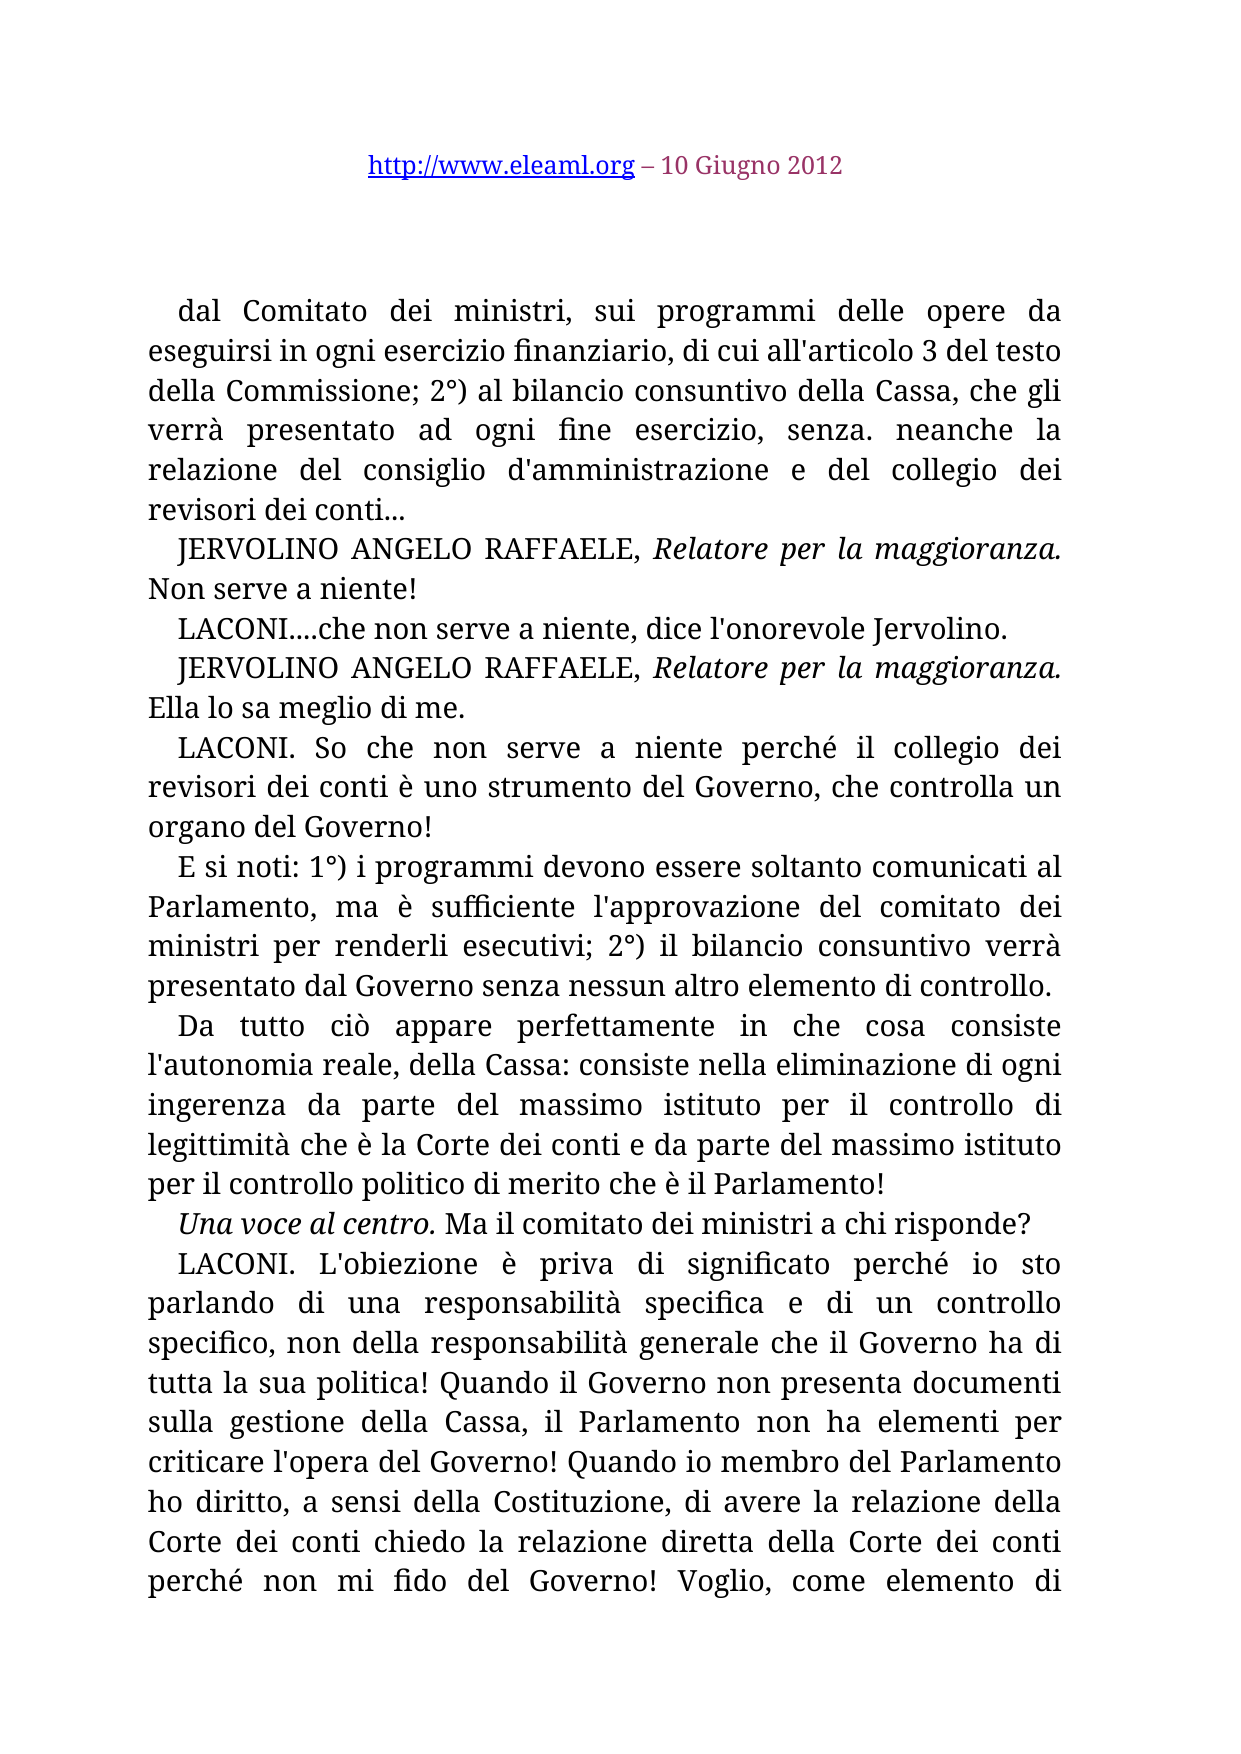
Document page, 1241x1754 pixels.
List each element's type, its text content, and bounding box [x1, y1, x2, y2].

text Una voce al centro. Ma il comitato dei ministri a chi risponde? [148, 1203, 1063, 1243]
text JERVOLINO ANGELO RAFFAELE, Relatore per la maggioranza. Ella lo sa meglio di me. [148, 648, 1063, 727]
text LACONI....che non serve a niente, dice l'onorevole Jervolino. [148, 608, 1063, 648]
text dal Comitato dei ministri, sui programmi delle opere da eseguirsi in ogni esercizio finanziario, di cui all'articolo 3 del testo della Commissione; 2°) al bilancio consuntivo della Cassa, che gli verrà presentato ad ogni fine esercizio, senza. neanche la relazione del consiglio d'amministrazione e del collegio dei revisori dei conti... [148, 291, 1063, 529]
text Da tutto ciò appare perfettamente in che cosa consiste l'autonomia reale, della Cassa: consiste nella eliminazione di ogni ingerenza da parte del massimo istituto per il controllo di legittimità che è la Corte dei conti e da parte del massimo istituto per il controllo politico di merito che è il Parlamento! [148, 1005, 1063, 1203]
text JERVOLINO ANGELO RAFFAELE, Relatore per la maggioranza. Non serve a niente! [148, 529, 1063, 608]
text LACONI. So che non serve a niente perché il collegio dei revisori dei conti è uno strumento del Governo, che controlla un organo del Governo! [148, 727, 1063, 846]
text LACONI. L'obiezione è priva di significato perché io sto parlando di una responsabilità specifica e di un controllo specifico, non della responsabilità generale che il Governo ha di tutta la sua politica! Quando il Governo non presenta documenti sulla gestione della Cassa, il Parlamento non ha elementi per criticare l'opera del Governo! Quando io membro del Parlamento ho diritto, a sensi della Costituzione, di avere la relazione della Corte dei conti chiedo la relazione diretta della Corte dei conti perché non mi fido del Governo! Voglio, come elemento di [148, 1243, 1063, 1600]
text E si noti: 1°) i programmi devono essere soltanto comunicati al Parlamento, ma è sufficiente l'approvazione del comitato dei ministri per renderli esecutivi; 2°) il bilancio consuntivo verrà presentato dal Governo senza nessun altro elemento di controllo. [148, 846, 1063, 1005]
